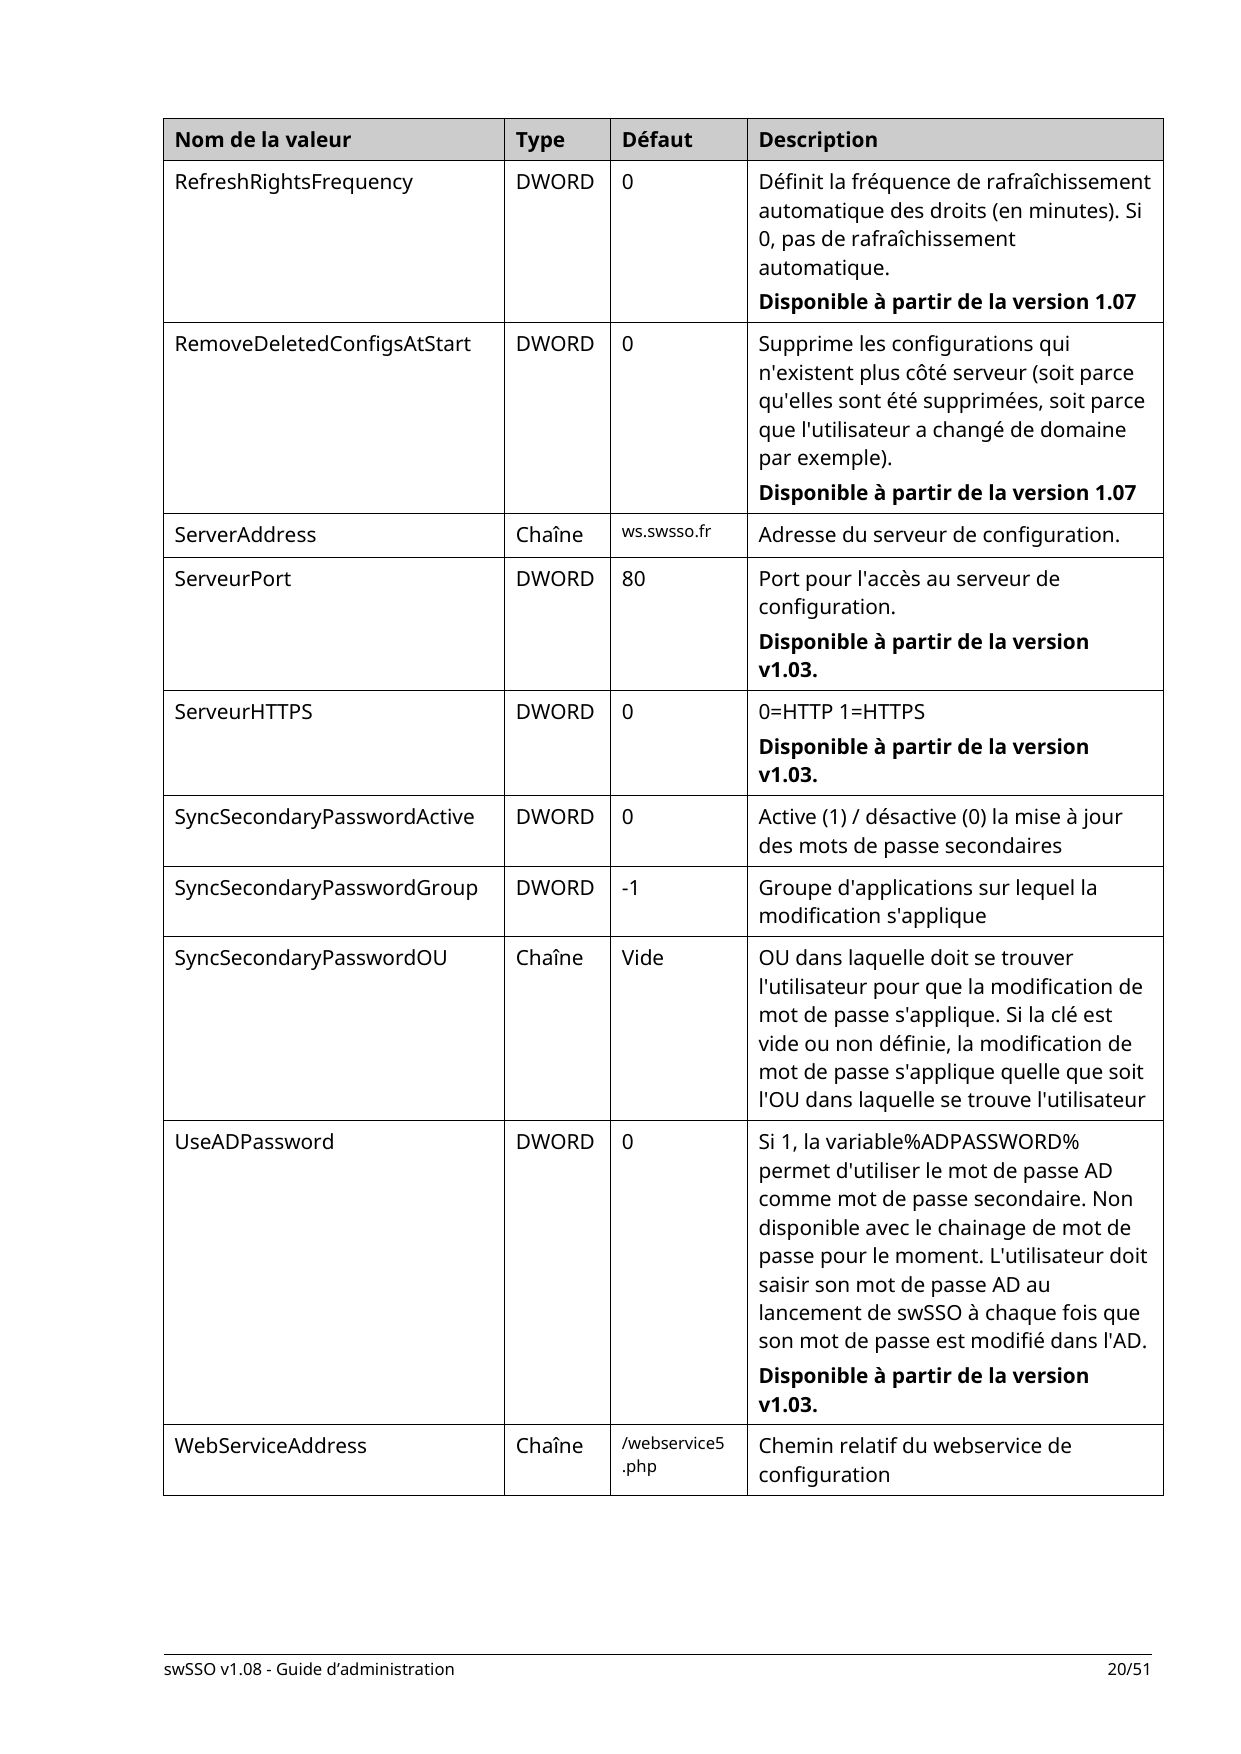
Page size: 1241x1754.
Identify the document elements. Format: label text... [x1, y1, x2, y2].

table_cell 0 [611, 1121, 747, 1424]
table_header Description [748, 119, 1163, 160]
table_cell DWORD [505, 1121, 610, 1424]
table_cell Chemin relatif du webservice de configuration [748, 1425, 1163, 1495]
table_cell Port pour l'accès au serveur de configuration. Disponible à partir de la version v1.03. [748, 558, 1163, 690]
table_cell /webservice5 .php [611, 1425, 747, 1495]
table_cell UseADPassword [164, 1121, 504, 1424]
table_cell ws.swsso.fr [611, 514, 747, 557]
table_cell SyncSecondaryPasswordOU [164, 937, 504, 1120]
table_cell DWORD [505, 323, 610, 512]
table_cell 0 [611, 323, 747, 512]
table_cell Chaîne [505, 1425, 610, 1495]
table_cell 0 [611, 691, 747, 795]
table_cell DWORD [505, 161, 610, 322]
table_cell Chaîne [505, 937, 610, 1120]
table_cell Adresse du serveur de configuration. [748, 514, 1163, 557]
table_header Nom de la valeur [164, 119, 504, 160]
table_cell DWORD [505, 558, 610, 690]
table_cell Si 1, la variable%ADPASSWORD% permet d'utiliser le mot de passe AD comme mot de passe secondaire. Non disponible avec le chainage de mot de passe pour le moment. L'utilisateur doit saisir son mot de passe AD au lancement de swSSO à chaque fois que son mot de passe est modifié dans l'AD. Disponible à partir de la version v1.03. [748, 1121, 1163, 1424]
table_cell 0 [611, 796, 747, 866]
table_cell ServeurHTTPS [164, 691, 504, 795]
table_cell 0 [611, 161, 747, 322]
table_cell 0=HTTP 1=HTTPS Disponible à partir de la version v1.03. [748, 691, 1163, 795]
table_header Défaut [611, 119, 747, 160]
table_cell -1 [611, 867, 747, 936]
table_cell DWORD [505, 867, 610, 936]
table_cell ServerAddress [164, 514, 504, 557]
table_header Type [505, 119, 610, 160]
table_cell SyncSecondaryPasswordGroup [164, 867, 504, 936]
table_cell Groupe d'applications sur lequel la modification s'applique [748, 867, 1163, 936]
table_cell Définit la fréquence de rafraîchissement automatique des droits (en minutes). Si 0, pas de rafraîchissement automatique. Disponible à partir de la version 1.07 [748, 161, 1163, 322]
table_cell DWORD [505, 691, 610, 795]
table_cell RefreshRightsFrequency [164, 161, 504, 322]
table_cell ServeurPort [164, 558, 504, 690]
table_cell Supprime les configurations qui n'existent plus côté serveur (soit parce qu'elles sont été supprimées, soit parce que l'utilisateur a changé de domaine par exemple). Disponible à partir de la version 1.07 [748, 323, 1163, 512]
table_cell Vide [611, 937, 747, 1120]
table_cell 80 [611, 558, 747, 690]
table_cell DWORD [505, 796, 610, 866]
table_cell OU dans laquelle doit se trouver l'utilisateur pour que la modification de mot de passe s'applique. Si la clé est vide ou non définie, la modification de mot de passe s'applique quelle que soit l'OU dans laquelle se trouve l'utilisateur [748, 937, 1163, 1120]
table_cell RemoveDeletedConfigsAtStart [164, 323, 504, 512]
table_cell Active (1) / désactive (0) la mise à jour des mots de passe secondaires [748, 796, 1163, 866]
table_cell WebServiceAddress [164, 1425, 504, 1495]
table_cell Chaîne [505, 514, 610, 557]
table_cell SyncSecondaryPasswordActive [164, 796, 504, 866]
